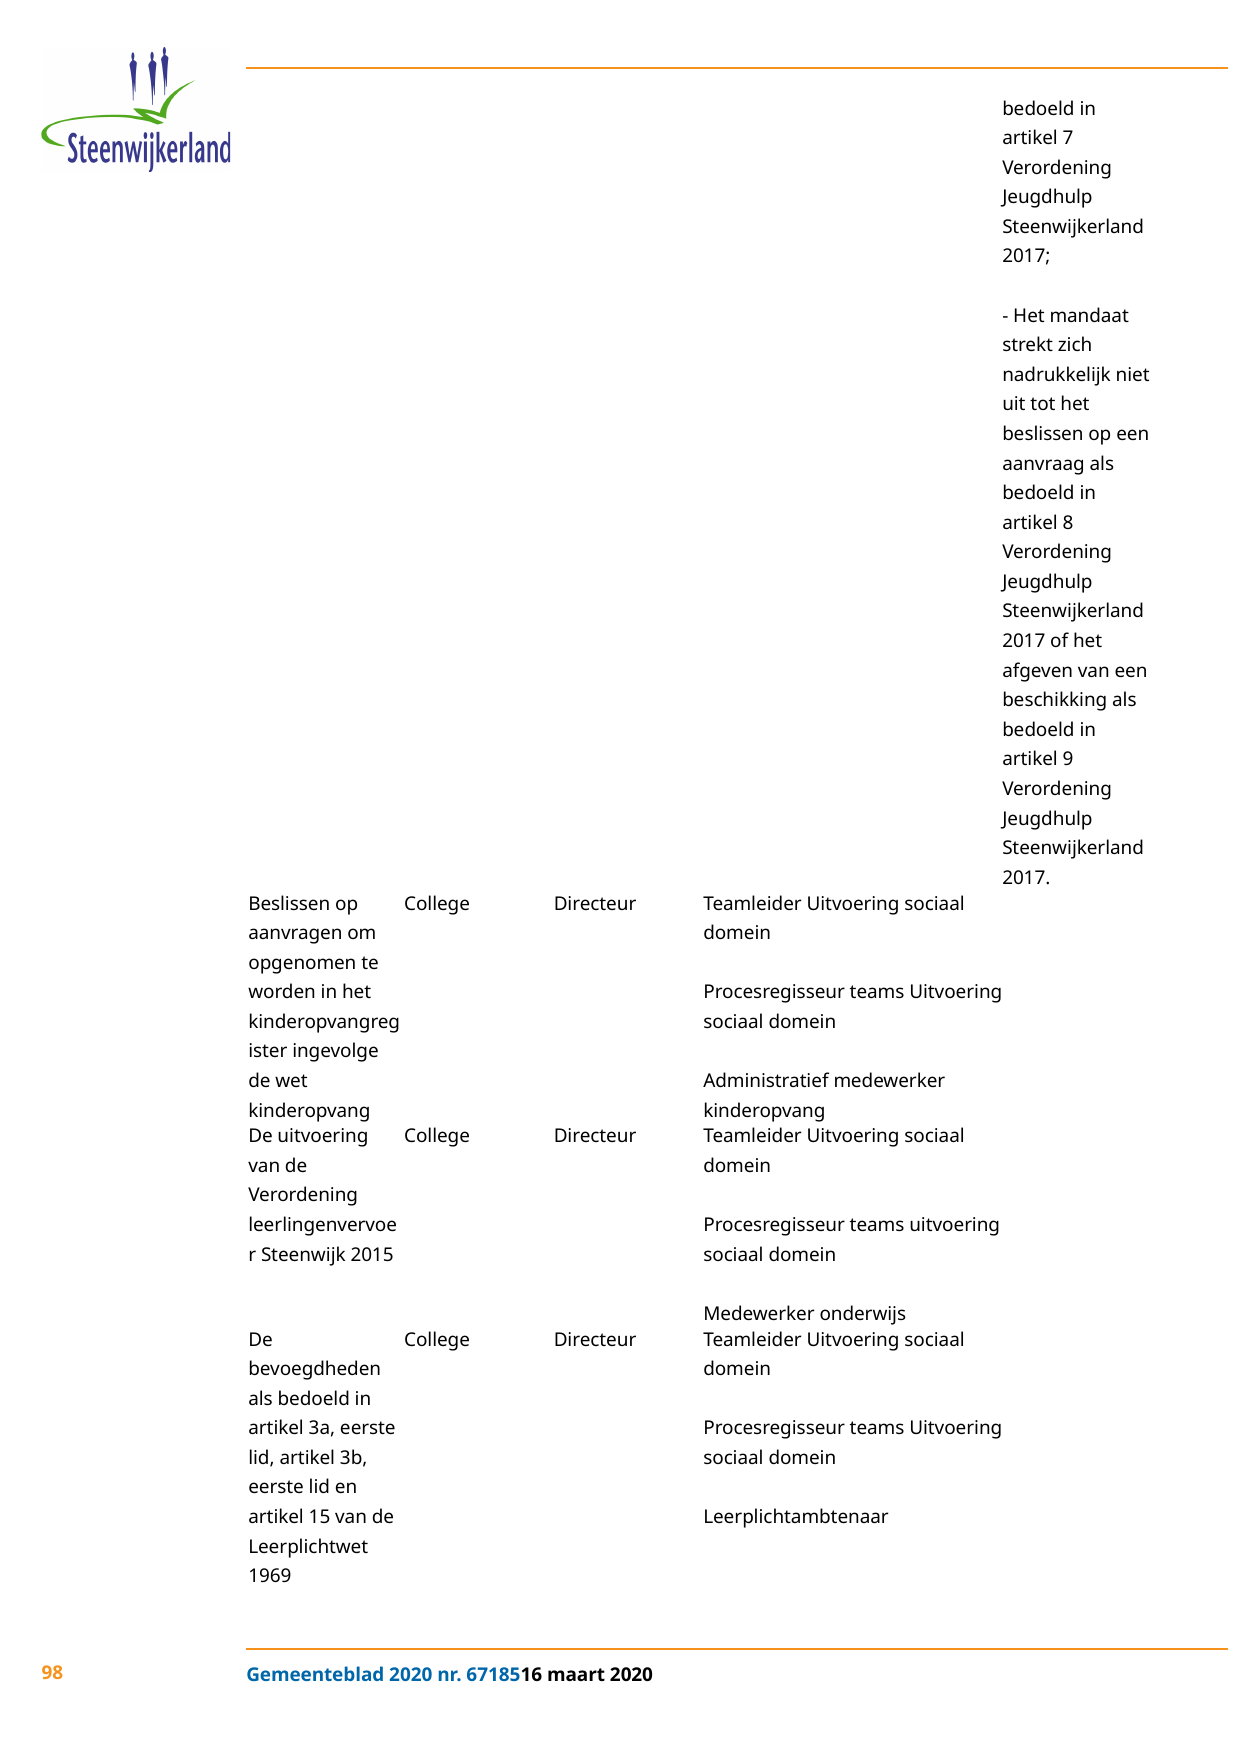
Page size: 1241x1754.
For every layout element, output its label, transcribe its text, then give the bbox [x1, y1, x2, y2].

table_cell Directeur [554, 890, 703, 1122]
table_cell College [404, 1123, 553, 1326]
table_cell [404, 95, 553, 890]
table_cell [554, 95, 703, 890]
table_cell bedoeld in artikel 7 Verordening Jeugdhulp Steenwijkerland 2017; - Het mandaat strekt zich nadrukkelijk niet uit tot het beslissen op een aanvraag als bedoeld in artikel 8 Verordening Jeugdhulp Steenwijkerland 2017 of het afgeven van een beschikking als bedoeld in artikel 9 Verordening Jeugdhulp Steenwijkerland 2017. [1002, 95, 1152, 890]
table_cell [1002, 1326, 1152, 1588]
table_cell College [404, 890, 553, 1122]
table_cell De uitvoering van de Verordening leerlingenvervoer Steenwijk 2015 [248, 1123, 404, 1326]
table_cell Teamleider Uitvoering sociaal domein Procesregisseur teams uitvoering sociaal domein Medewerker onderwijs [703, 1123, 1002, 1326]
table_cell [1002, 890, 1152, 1122]
table_cell Teamleider Uitvoering sociaal domein Procesregisseur teams Uitvoering sociaal domein Administratief medewerker kinderopvang [703, 890, 1002, 1122]
table_cell Teamleider Uitvoering sociaal domein Procesregisseur teams Uitvoering sociaal domein Leerplichtambtenaar [703, 1326, 1002, 1588]
table_cell [1002, 1123, 1152, 1326]
table_cell Directeur [554, 1123, 703, 1326]
picture [41, 47, 231, 172]
table_cell Beslissen op aanvragen om opgenomen te worden in het kinderopvangregister ingevolge de wet kinderopvang [248, 890, 404, 1122]
table_cell College [404, 1326, 553, 1588]
table_cell [703, 95, 1002, 890]
table_cell De bevoegdheden als bedoeld in artikel 3a, eerste lid, artikel 3b, eerste lid en artikel 15 van de Leerplichtwet 1969 [248, 1326, 404, 1588]
table_cell Directeur [554, 1326, 703, 1588]
table_cell [248, 95, 404, 890]
